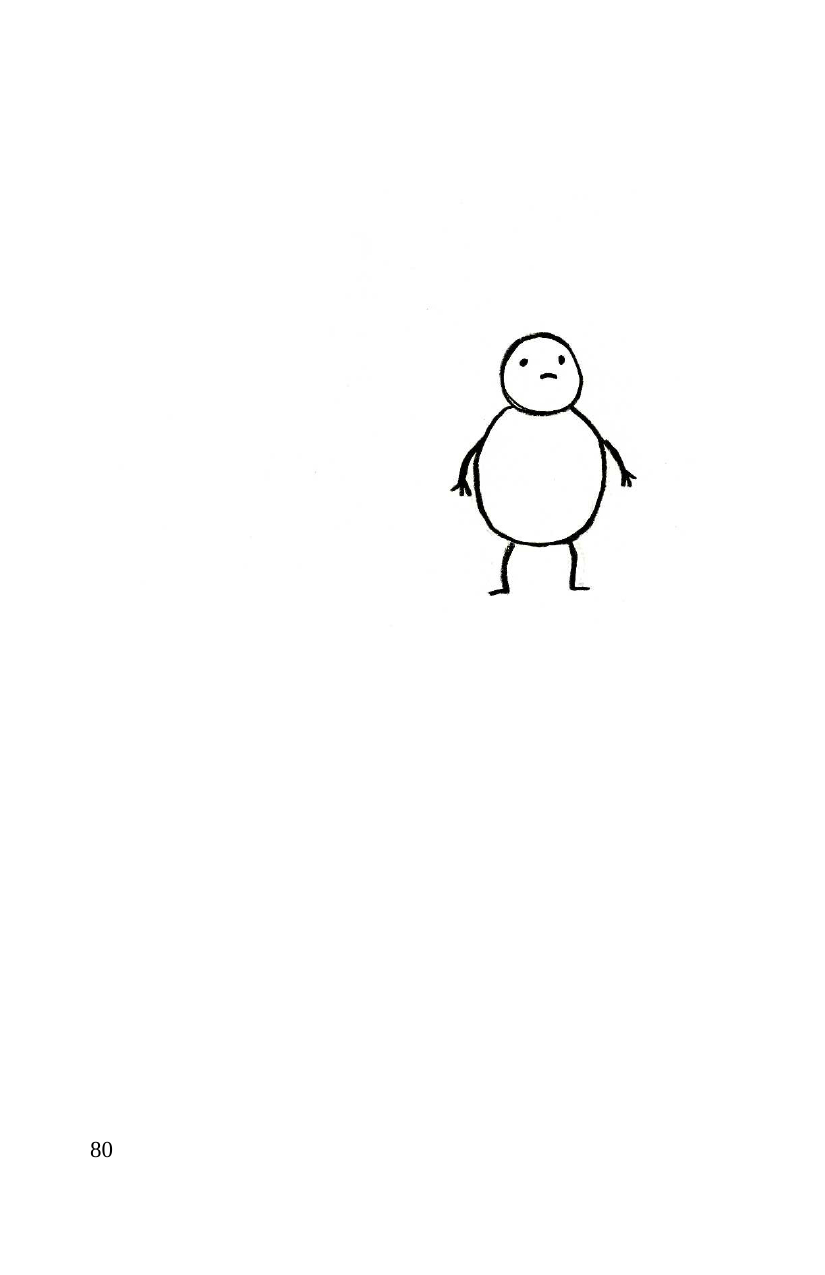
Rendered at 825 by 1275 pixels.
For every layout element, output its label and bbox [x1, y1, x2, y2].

picture [106, 189, 696, 698]
